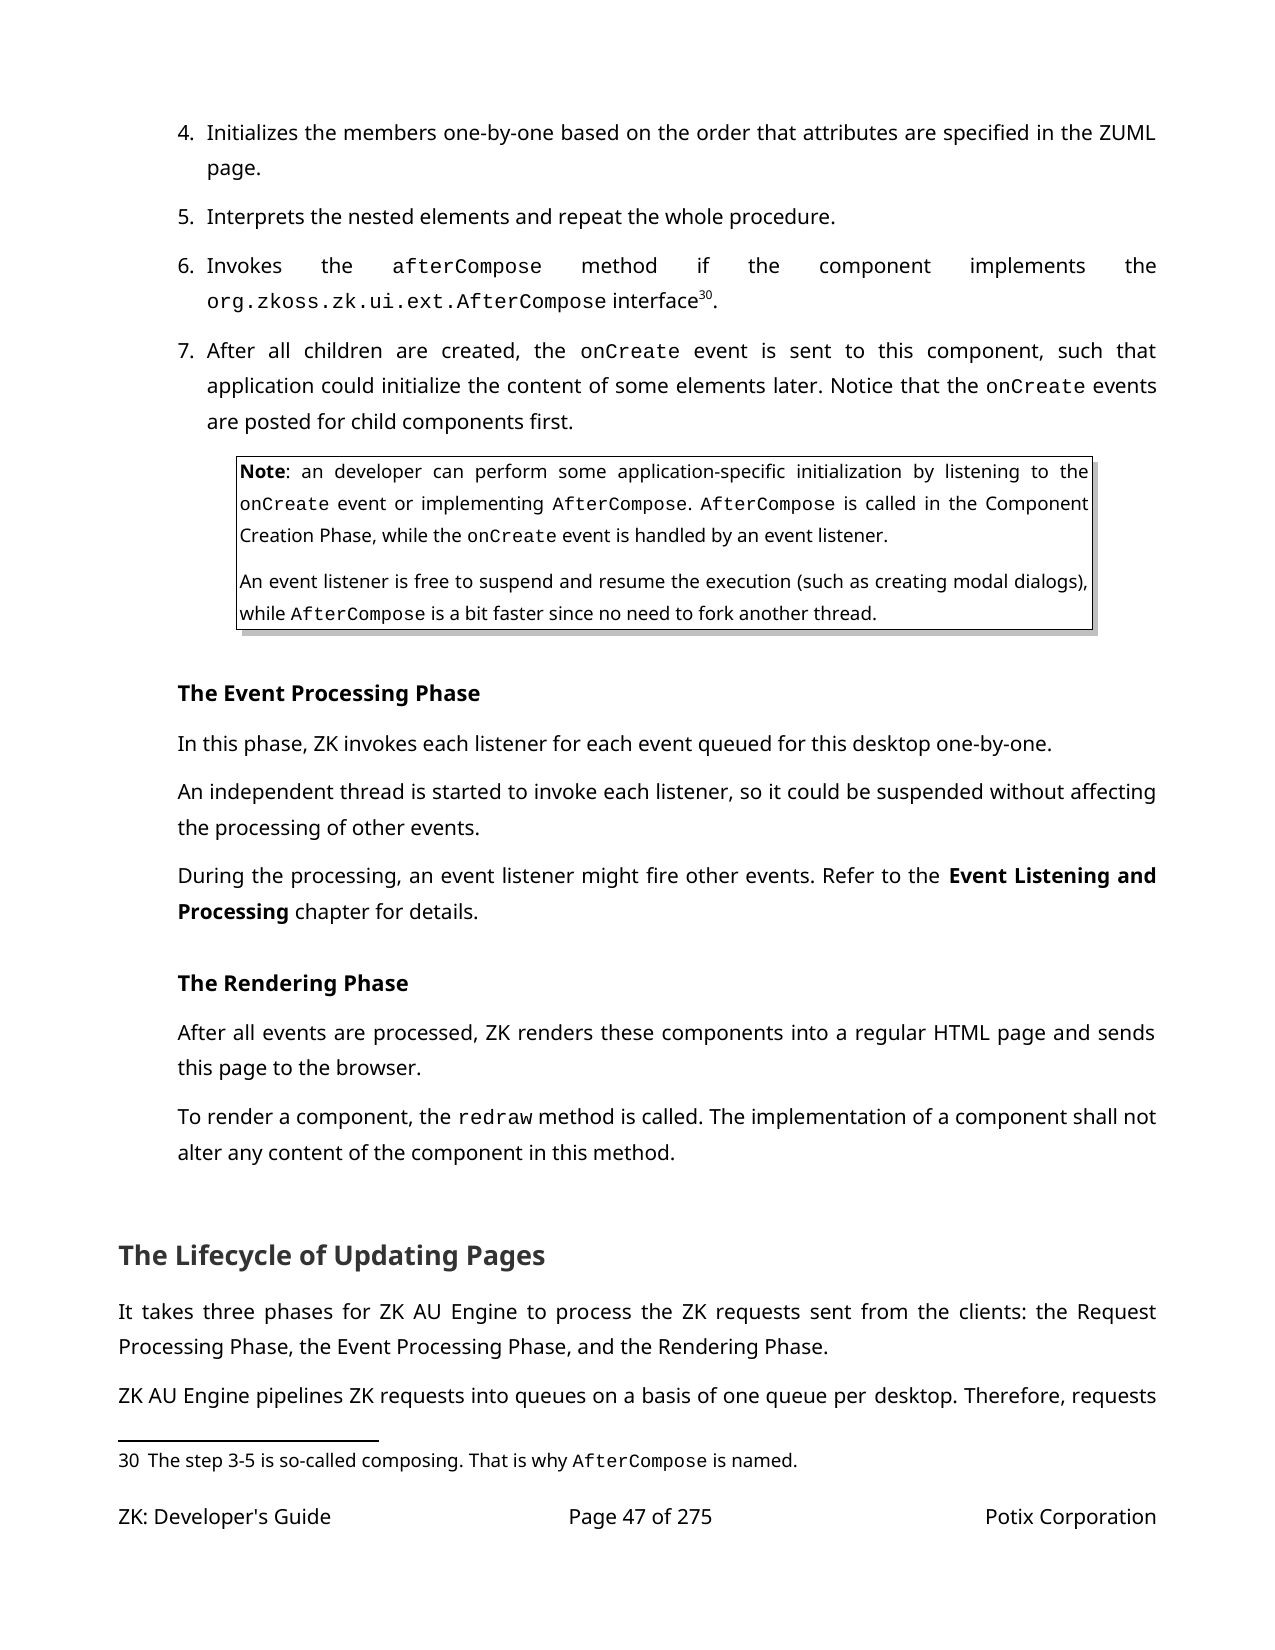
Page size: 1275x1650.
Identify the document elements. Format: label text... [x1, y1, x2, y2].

list The step 3-5 is so-called composing. That is why AfterCompose is named. [118, 1447, 1157, 1473]
text After all events are processed, ZK renders these components into a regular HTML page and sends this page to the browser. [177, 1018, 1157, 1082]
text Note: an developer can perform some application-specific initialization by listening to the onCreate event or implementing AfterCompose. AfterCompose is called in the Component Creation Phase, while the onCreate event is handled by an event listener. [237, 457, 1092, 548]
text An independent thread is started to invoke each listener, so it could be suspended without affecting the processing of other events. [177, 777, 1157, 841]
text During the processing, an event listener might fire other events. Refer to the Event Listening and Processing chapter for details. [177, 862, 1157, 925]
subtitle The Rendering Phase [177, 967, 1157, 997]
text An event listener is free to suspend and resume the execution (such as creating modal dialogs), while AfterCompose is a bit faster since no need to fork another thread. [237, 566, 1092, 629]
list Interprets the nested elements and repeat the whole procedure. [177, 202, 1157, 230]
subtitle The Lifecycle of Updating Pages [118, 1237, 1157, 1273]
list Invokes the afterCompose method if the component implements the org.zkoss.zk.ui.ext.AfterCompose interface. [177, 251, 1157, 315]
text ZK AU Engine pipelines ZK requests into queues on a basis of one queue per desktop. Therefore, requests [118, 1381, 1157, 1409]
list After all children are created, the onCreate event is sent to this component, such that application could initialize the content of some elements later. Notice that the onCreate events are posted for child components first. [177, 336, 1157, 435]
subtitle The Event Processing Phase [177, 678, 1157, 708]
list Initializes the members one-by-one based on the order that attributes are specified in the ZUML page. [177, 118, 1157, 182]
text In this phase, ZK invokes each listener for each event queued for this desktop one-by-one. [177, 729, 1157, 757]
text It takes three phases for ZK AU Engine to process the ZK requests sent from the clients: the Request Processing Phase, the Event Processing Phase, and the Rendering Phase. [118, 1297, 1157, 1361]
text To render a component, the redraw method is called. The implementation of a component shall not alter any content of the component in this method. [177, 1102, 1157, 1166]
